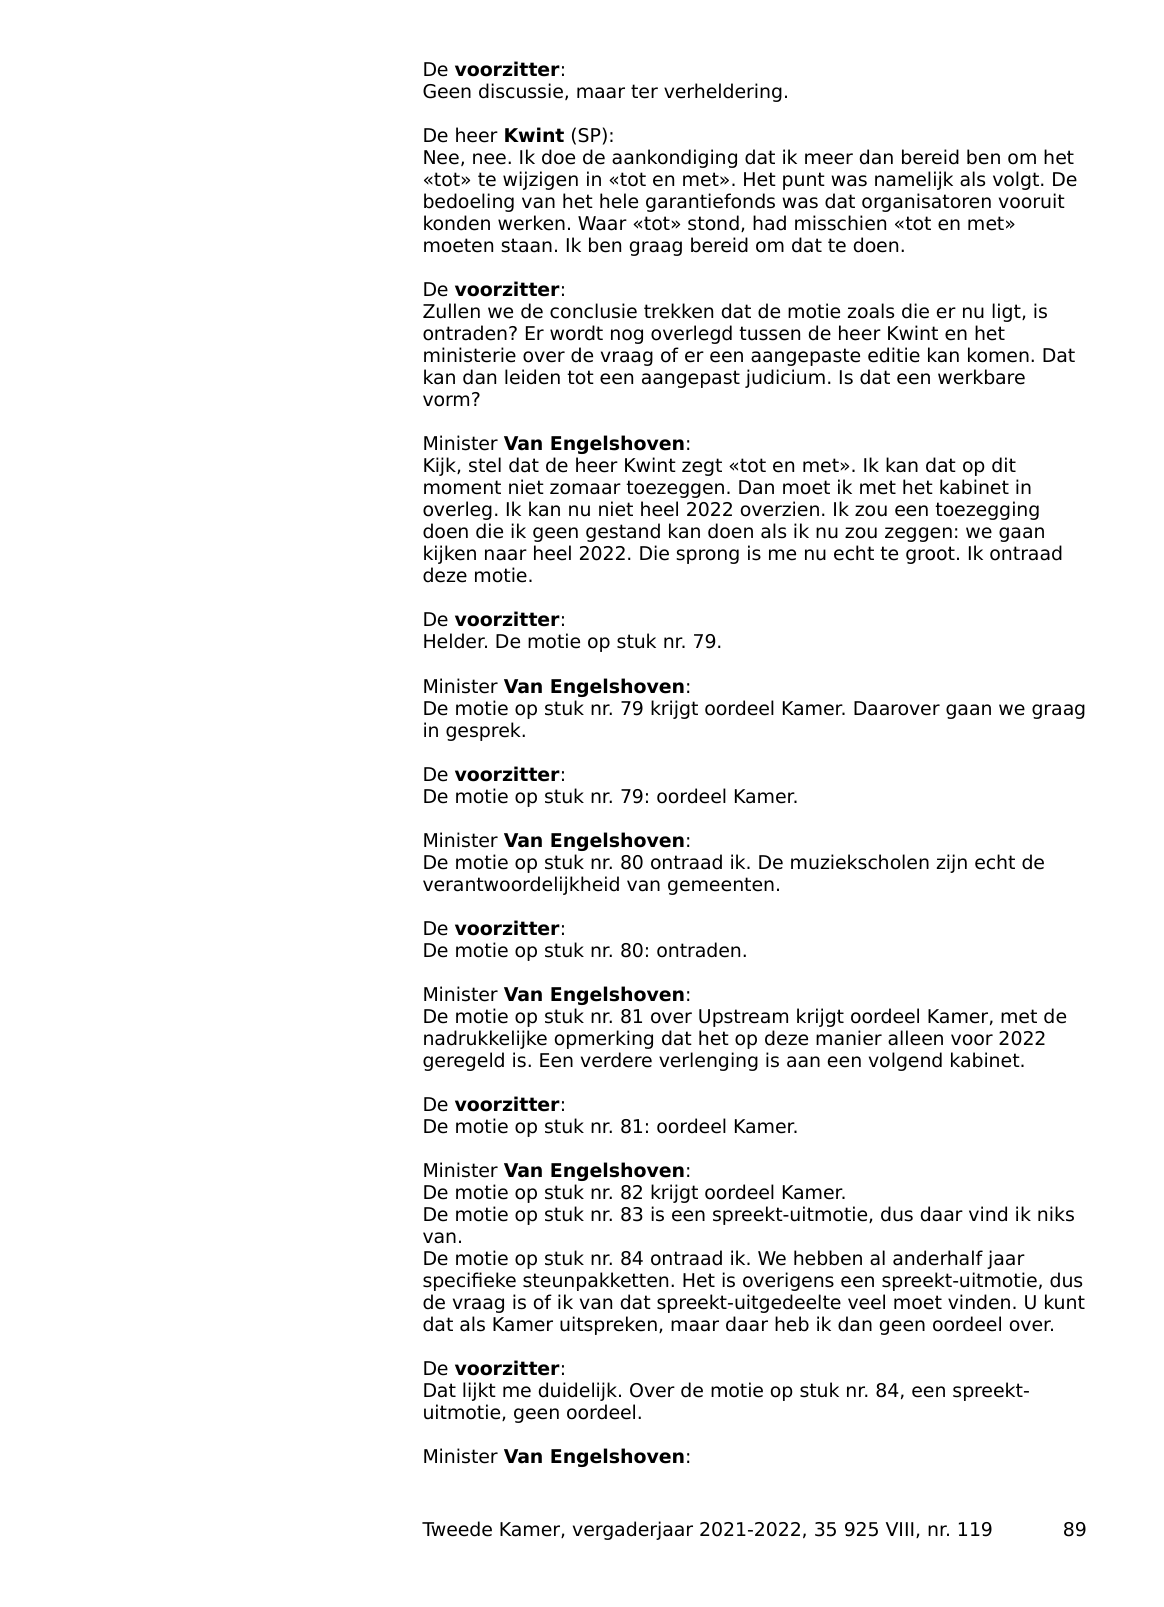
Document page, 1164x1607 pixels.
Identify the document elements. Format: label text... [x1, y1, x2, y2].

text Kijk, stel dat de heer Kwint zegt «tot en met». Ik kan dat op dit moment niet zomaar toezeggen. Dan moet ik met het kabinet in overleg. Ik kan nu niet heel 2022 overzien. Ik zou een toezegging doen die ik geen gestand kan doen als ik nu zou zeggen: we gaan kijken naar heel 2022. Die sprong is me nu echt te groot. Ik ontraad deze motie. [422, 455, 1087, 587]
text De motie op stuk nr. 81 over Upstream krijgt oordeel Kamer, met de nadrukkelijke opmerking dat het op deze manier alleen voor 2022 geregeld is. Een verdere verlenging is aan een volgend kabinet. [422, 1006, 1087, 1072]
text Minister Van Engelshoven: [422, 1160, 1087, 1182]
text Minister Van Engelshoven: [422, 1446, 1087, 1468]
text Minister Van Engelshoven: [422, 984, 1087, 1006]
text Dat lijkt me duidelijk. Over de motie op stuk nr. 84, een spreekt-uitmotie, geen oordeel. [422, 1380, 1087, 1424]
text Helder. De motie op stuk nr. 79. [422, 631, 1087, 653]
text Zullen we de conclusie trekken dat de motie zoals die er nu ligt, is ontraden? Er wordt nog overlegd tussen de heer Kwint en het ministerie over de vraag of er een aangepaste editie kan komen. Dat kan dan leiden tot een aangepast judicium. Is dat een werkbare vorm? [422, 301, 1087, 411]
text Minister Van Engelshoven: [422, 676, 1087, 697]
text De voorzitter: [422, 1358, 1087, 1380]
text De motie op stuk nr. 82 krijgt oordeel Kamer. [422, 1182, 1087, 1204]
text Nee, nee. Ik doe de aankondiging dat ik meer dan bereid ben om het «tot» te wijzigen in «tot en met». Het punt was namelijk als volgt. De bedoeling van het hele garantiefonds was dat organisatoren vooruit konden werken. Waar «tot» stond, had misschien «tot en met» moeten staan. Ik ben graag bereid om dat te doen. [422, 147, 1087, 257]
text De voorzitter: [422, 59, 1087, 81]
text De motie op stuk nr. 84 ontraad ik. We hebben al anderhalf jaar specifieke steunpakketten. Het is overigens een spreekt-uitmotie, dus de vraag is of ik van dat spreekt-uitgedeelte veel moet vinden. U kunt dat als Kamer uitspreken, maar daar heb ik dan geen oordeel over. [422, 1248, 1087, 1336]
text De voorzitter: [422, 279, 1087, 301]
text De voorzitter: [422, 1094, 1087, 1116]
text De voorzitter: [422, 918, 1087, 940]
text De motie op stuk nr. 81: oordeel Kamer. [422, 1116, 1087, 1138]
text Minister Van Engelshoven: [422, 830, 1087, 852]
text De heer Kwint (SP): [422, 125, 1087, 147]
text De motie op stuk nr. 83 is een spreekt-uitmotie, dus daar vind ik niks van. [422, 1204, 1087, 1248]
text De motie op stuk nr. 80: ontraden. [422, 940, 1087, 962]
text De voorzitter: [422, 609, 1087, 631]
text De motie op stuk nr. 79 krijgt oordeel Kamer. Daarover gaan we graag in gesprek. [422, 697, 1087, 741]
text De motie op stuk nr. 79: oordeel Kamer. [422, 786, 1087, 808]
text Geen discussie, maar ter verheldering. [422, 81, 1087, 103]
text Minister Van Engelshoven: [422, 433, 1087, 455]
text De motie op stuk nr. 80 ontraad ik. De muziekscholen zijn echt de verantwoordelijkheid van gemeenten. [422, 852, 1087, 896]
text De voorzitter: [422, 764, 1087, 786]
